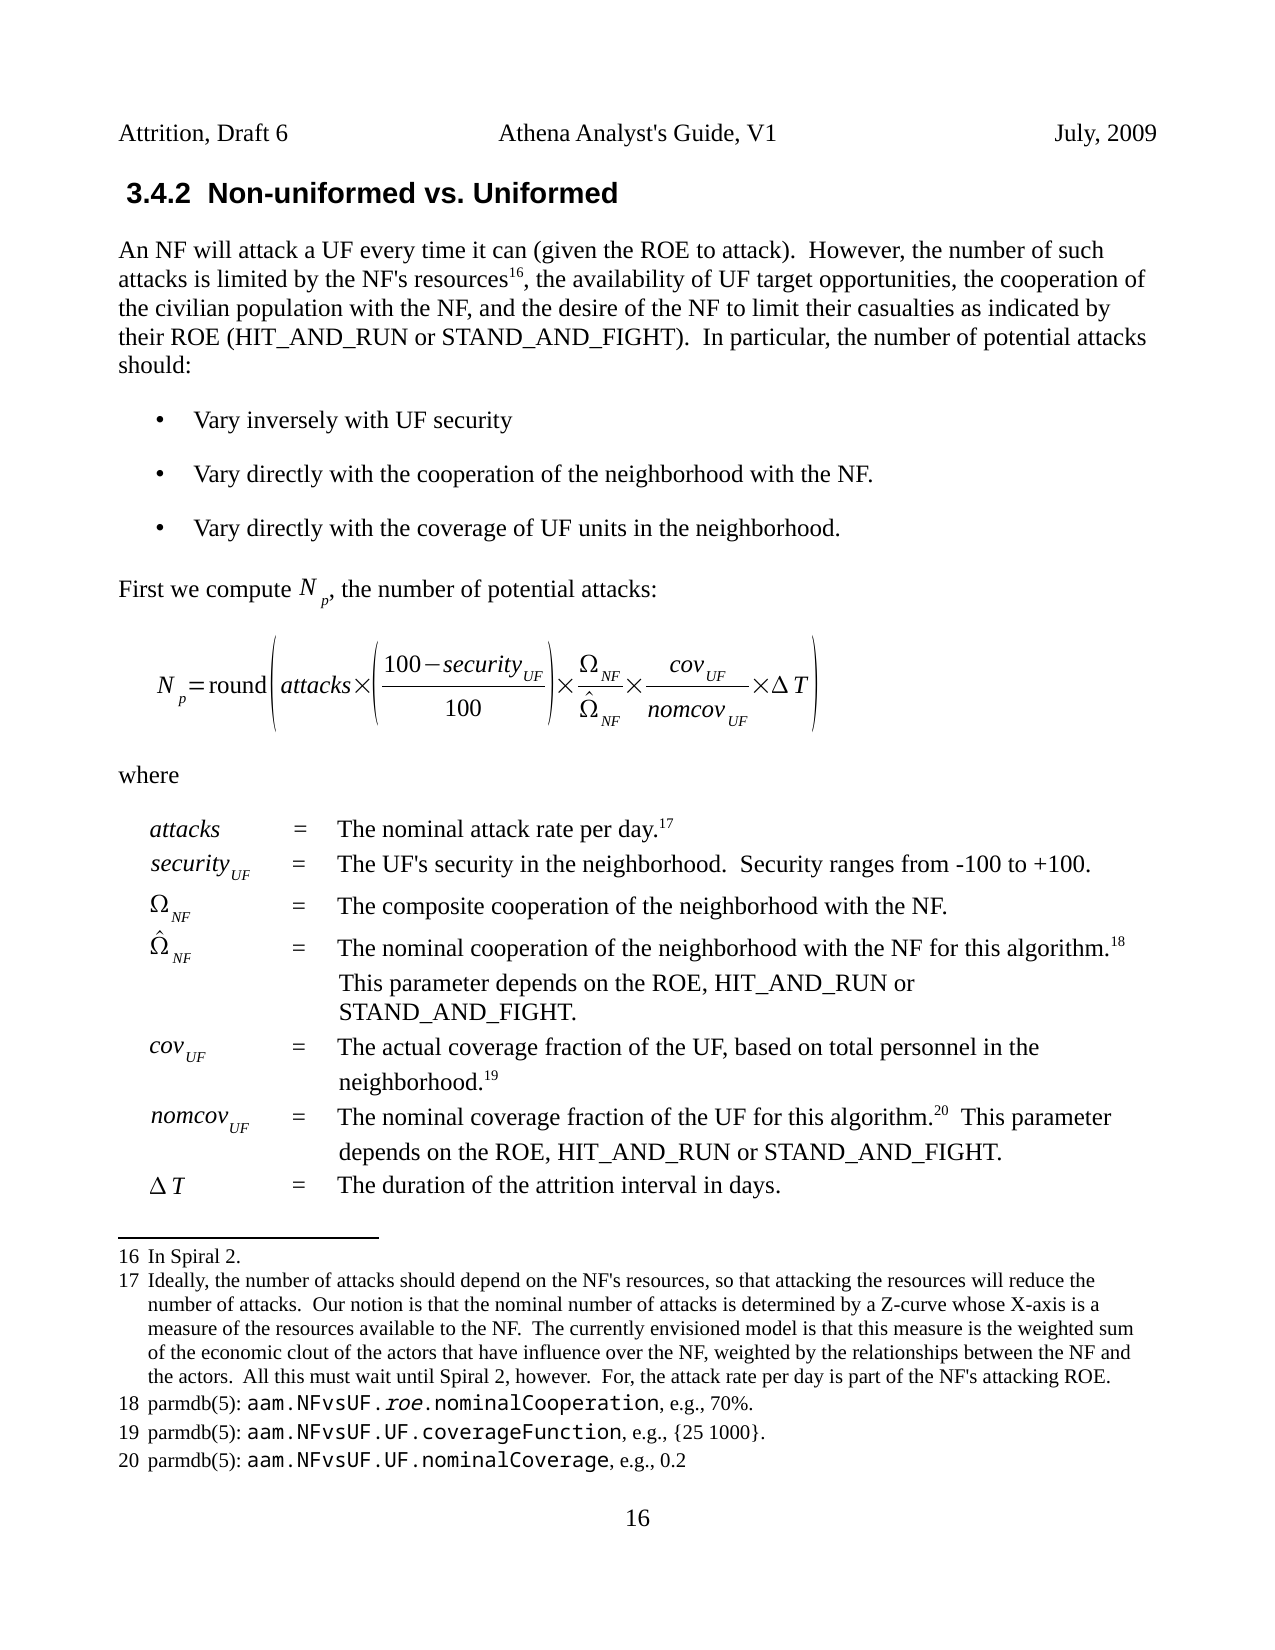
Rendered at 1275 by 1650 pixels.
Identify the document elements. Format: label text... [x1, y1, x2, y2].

text An NF will attack a UF every time it can (given the ROE to attack). However, the number of such attacks is limited by the NF's resources, the availability of UF target opportunities, the cooperation of the civilian population with the NF, and the desire of the NF to limit their casualties as indicated by their ROE (HIT_AND_RUN or STAND_AND_FIGHT). In particular, the number of potential attacks should: [118, 235, 1157, 379]
text First we compute , the number of potential attacks: [118, 567, 1157, 609]
text parmdb(5): aam.NFvsUF.UF.nominalCoverage, e.g., 0.2 [118, 1445, 1157, 1474]
text In Spiral 2. [118, 1244, 1157, 1268]
text where [118, 760, 1157, 789]
text attacks = The nominal attack rate per day. [149, 814, 1157, 843]
list Vary directly with the cooperation of the neighborhood with the NF. [156, 459, 1157, 488]
text parmdb(5): aam.NFvsUF.roe.nominalCooperation, e.g., 70%. [118, 1388, 1157, 1417]
text parmdb(5): aam.NFvsUF.UF.coverageFunction, e.g., {25 1000}. [118, 1417, 1157, 1445]
list Vary directly with the coverage of UF units in the neighborhood. [156, 513, 1157, 542]
text = The UF's security in the neighborhood. Security ranges from -100 to +100. [149, 843, 1157, 885]
text = The nominal cooperation of the neighborhood with the NF for this algorithm. This parameter depends on the ROE, HIT_AND_RUN or STAND_AND_FIGHT. [149, 926, 1157, 1025]
text = The actual coverage fraction of the UF, based on total personnel in the neighborhood. [149, 1025, 1157, 1096]
text = The composite cooperation of the neighborhood with the NF. [149, 885, 1157, 926]
list Vary inversely with UF security [156, 405, 1157, 433]
text Ideally, the number of attacks should depend on the NF's resources, so that attacking the resources will reduce the number of attacks. Our notion is that the nominal number of attacks is determined by a Z-curve whose X-axis is a measure of the resources available to the NF. The currently envisioned model is that this measure is the weighted sum of the economic clout of the actors that have influence over the NF, weighted by the relationships between the NF and the actors. All this must wait until Spiral 2, however. For, the attack rate per day is part of the NF's attacking ROE. [118, 1268, 1157, 1388]
subtitle Non-uniformed vs. Uniformed [118, 176, 1157, 210]
text = The duration of the attrition interval in days. [149, 1166, 1157, 1202]
text = The nominal coverage fraction of the UF for this algorithm. This parameter depends on the ROE, HIT_AND_RUN or STAND_AND_FIGHT. [149, 1096, 1157, 1166]
